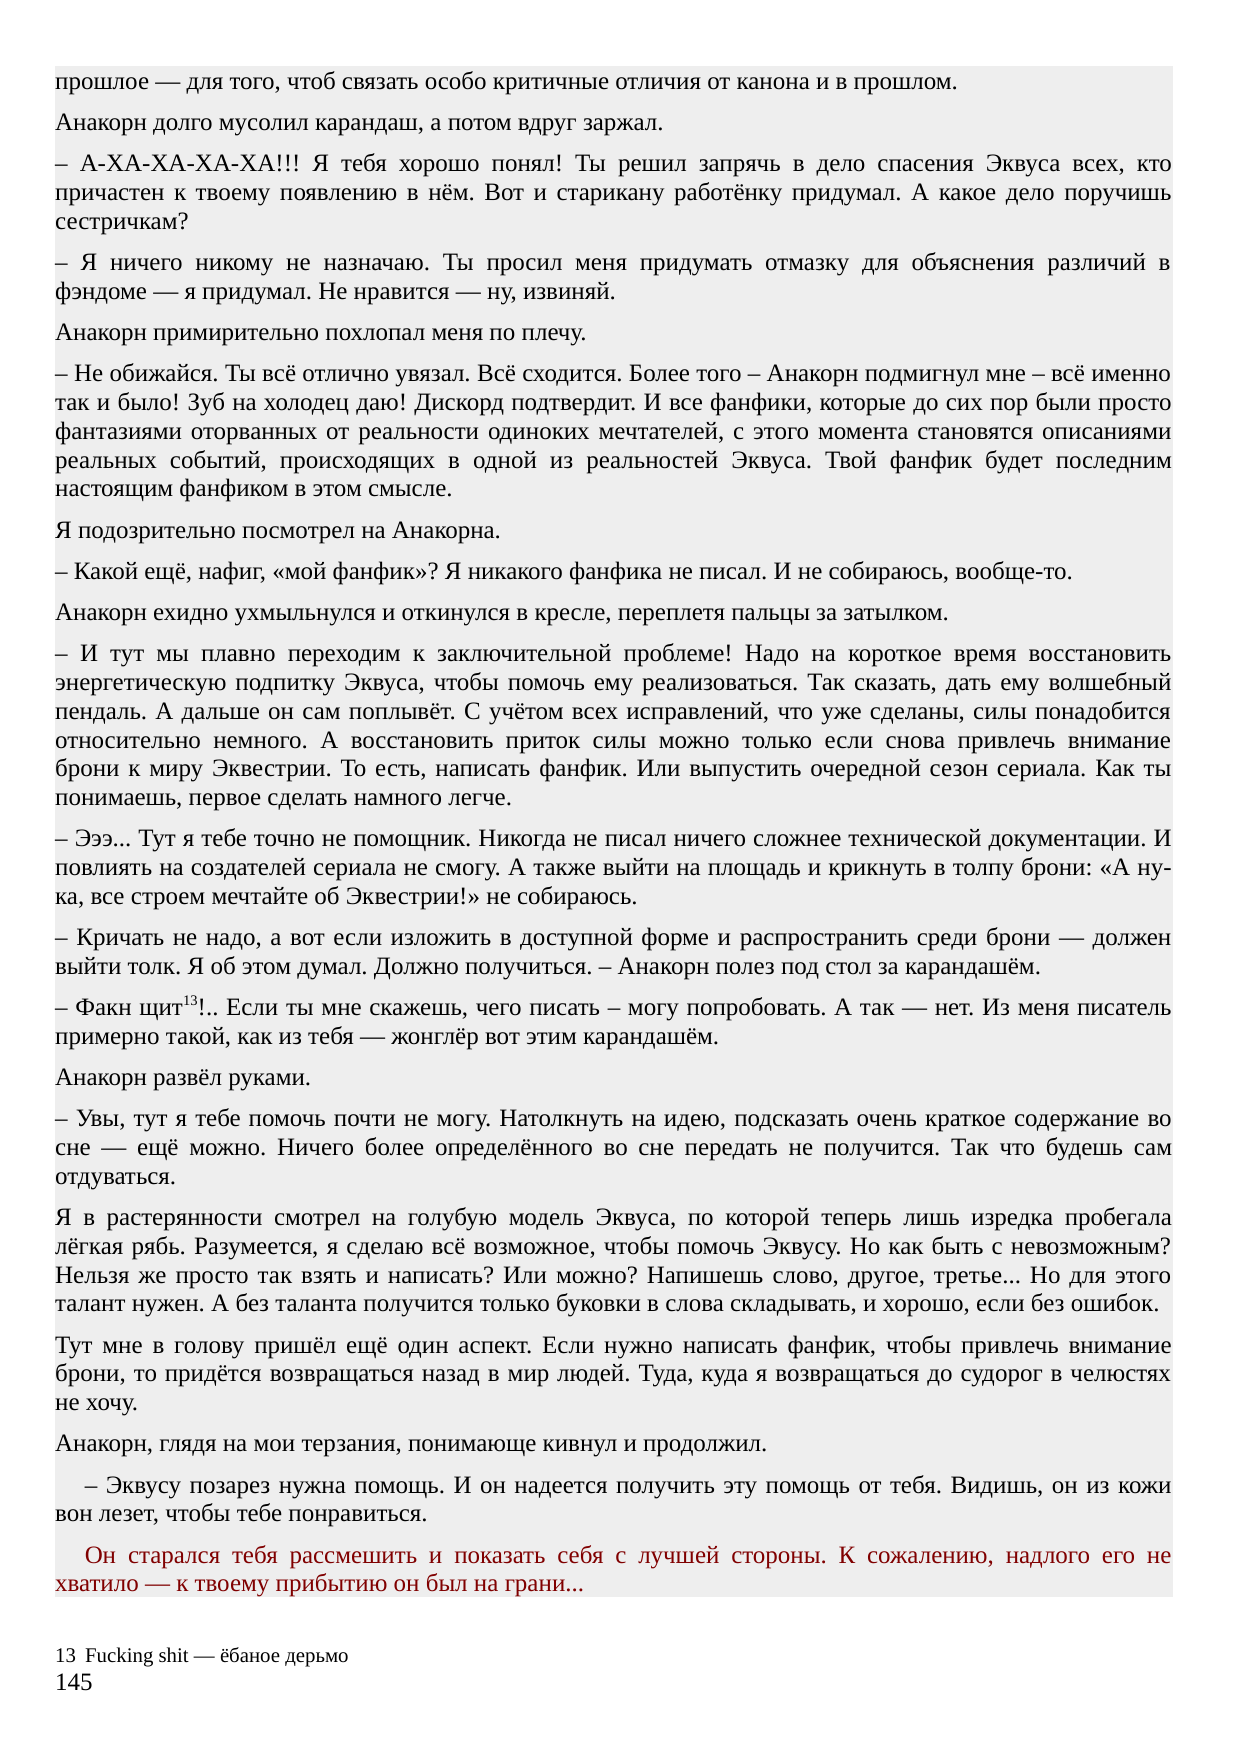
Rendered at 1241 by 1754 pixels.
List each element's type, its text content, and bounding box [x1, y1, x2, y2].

text Fucking shit — ёбаное дерьмо [55, 1642, 1173, 1667]
text – А-ХА-ХА-ХА-ХА!!! Я тебя хорошо понял! Ты решил запрячь в дело спасения Эквуса всех, кто причастен к твоему появлению в нём. Вот и старикану работёнку придумал. А какое дело поручишь сестричкам? [55, 148, 1173, 235]
text – Не обижайся. Ты всё отлично увязал. Всё сходится. Более того – Анакорн подмигнул мне – всё именно так и было! Зуб на холодец даю! Дискорд подтвердит. И все фанфики, которые до сих пор были просто фантазиями оторванных от реальности одиноких мечтателей, с этого момента становятся описаниями реальных событий, происходящих в одной из реальностей Эквуса. Твой фанфик будет последним настоящим фанфиком в этом смысле. [55, 358, 1173, 502]
text – Увы, тут я тебе помочь почти не могу. Натолкнуть на идею, подсказать очень краткое содержание во сне — ещё можно. Ничего более определённого во сне передать не получится. Так что будешь сам отдуваться. [55, 1103, 1173, 1190]
text Я в растерянности смотрел на голубую модель Эквуса, по которой теперь лишь изредка пробегала лёгкая рябь. Разумеется, я сделаю всё возможное, чтобы помочь Эквусу. Но как быть с невозможным? Нельзя же просто так взять и написать? Или можно? Напишешь слово, другое, третье... Но для этого талант нужен. А без таланта получится только буковки в слова складывать, и хорошо, если без ошибок. [55, 1202, 1173, 1317]
text Анакорн ехидно ухмыльнулся и откинулся в кресле, переплетя пальцы за затылком. [55, 597, 1173, 626]
text – Какой ещё, нафиг, «мой фанфик»? Я никакого фанфика не писал. И не собираюсь, вообще-то. [55, 556, 1173, 585]
text Анакорн долго мусолил карандаш, а потом вдруг заржал. [55, 107, 1173, 136]
text – Эквусу позарез нужна помощь. И он надеется получить эту помощь от тебя. Видишь, он из кожи вон лезет, чтобы тебе понравиться. [55, 1470, 1173, 1527]
text прошлое — для того, чтоб связать особо критичные отличия от канона и в прошлом. [55, 66, 1173, 95]
text Тут мне в голову пришёл ещё один аспект. Если нужно написать фанфик, чтобы привлечь внимание брони, то придётся возвращаться назад в мир людей. Туда, куда я возвращаться до судорог в челюстях не хочу. [55, 1330, 1173, 1416]
text – Эээ... Тут я тебе точно не помощник. Никогда не писал ничего сложнее технической документации. И повлиять на создателей сериала не смогу. А также выйти на площадь и крикнуть в толпу брони: «А ну-ка, все строем мечтайте об Эквестрии!» не собираюсь. [55, 823, 1173, 910]
text – Кричать не надо, а вот если изложить в доступной форме и распространить среди брони — должен выйти толк. Я об этом думал. Должно получиться. – Анакорн полез под стол за карандашём. [55, 922, 1173, 980]
text Он старался тебя рассмешить и показать себя с лучшей стороны. К сожалению, надлого его не хватило — к твоему прибытию он был на грани... [55, 1540, 1173, 1597]
text Я подозрительно посмотрел на Анакорна. [55, 515, 1173, 543]
text Анакорн примирительно похлопал меня по плечу. [55, 317, 1173, 346]
text – Я ничего никому не назначаю. Ты просил меня придумать отмазку для объяснения различий в фэндоме — я придумал. Не нравится — ну, извиняй. [55, 247, 1173, 305]
text – Факн щит!.. Если ты мне скажешь, чего писать – могу попробовать. А так — нет. Из меня писатель примерно такой, как из тебя — жонглёр вот этим карандашём. [55, 992, 1173, 1050]
text Анакорн развёл руками. [55, 1062, 1173, 1091]
text – И тут мы плавно переходим к заключительной проблеме! Надо на короткое время восстановить энергетическую подпитку Эквуса, чтобы помочь ему реализоваться. Так сказать, дать ему волшебный пендаль. А дальше он сам поплывёт. С учётом всех исправлений, что уже сделаны, силы понадобится относительно немного. А восстановить приток силы можно только если снова привлечь внимание брони к миру Эквестрии. То есть, написать фанфик. Или выпустить очередной сезон сериала. Как ты понимаешь, первое сделать намного легче. [55, 638, 1173, 811]
text Анакорн, глядя на мои терзания, понимающе кивнул и продолжил. [55, 1428, 1173, 1457]
